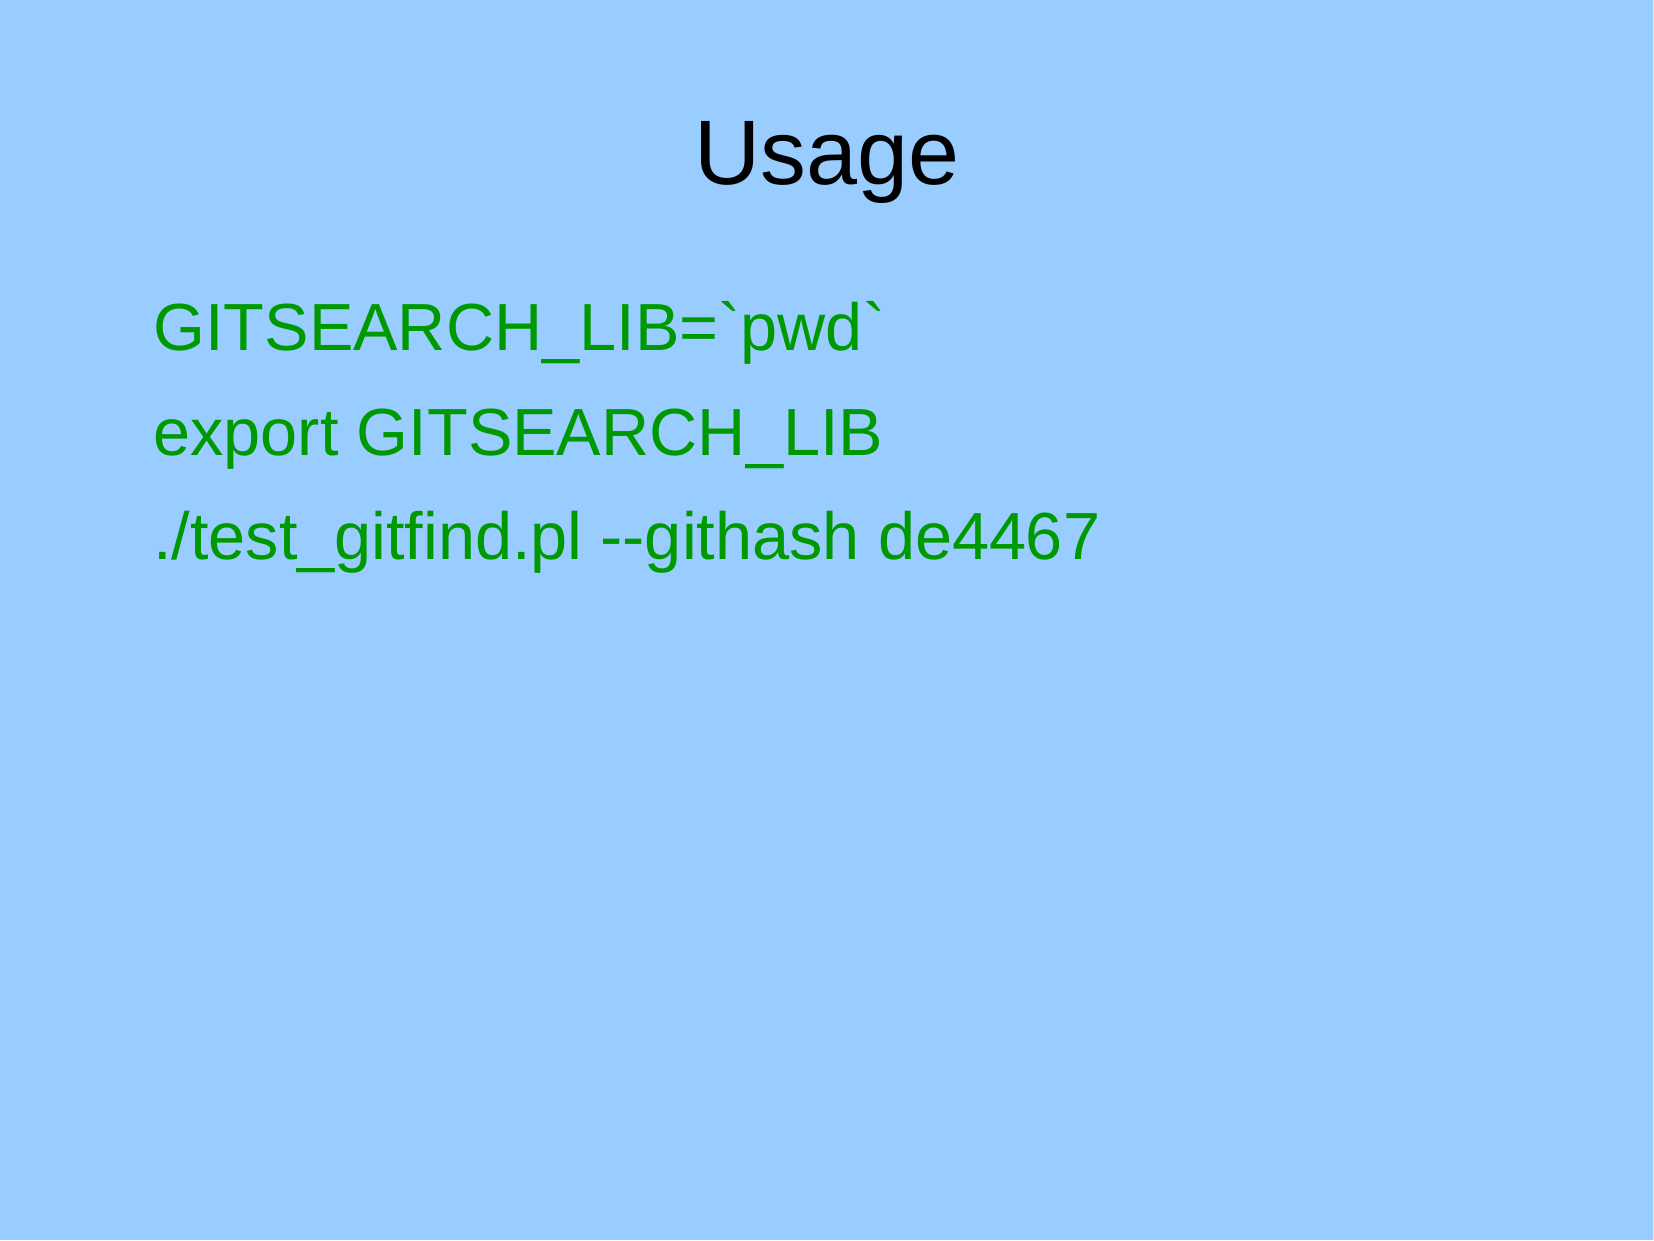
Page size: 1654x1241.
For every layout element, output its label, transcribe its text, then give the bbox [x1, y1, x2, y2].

title Usage [82, 49, 1571, 257]
list GITSEARCH_LIB=`pwd` export GITSEARCH_LIB ./test_gitfind.pl --githash de4467 [82, 290, 1538, 1010]
